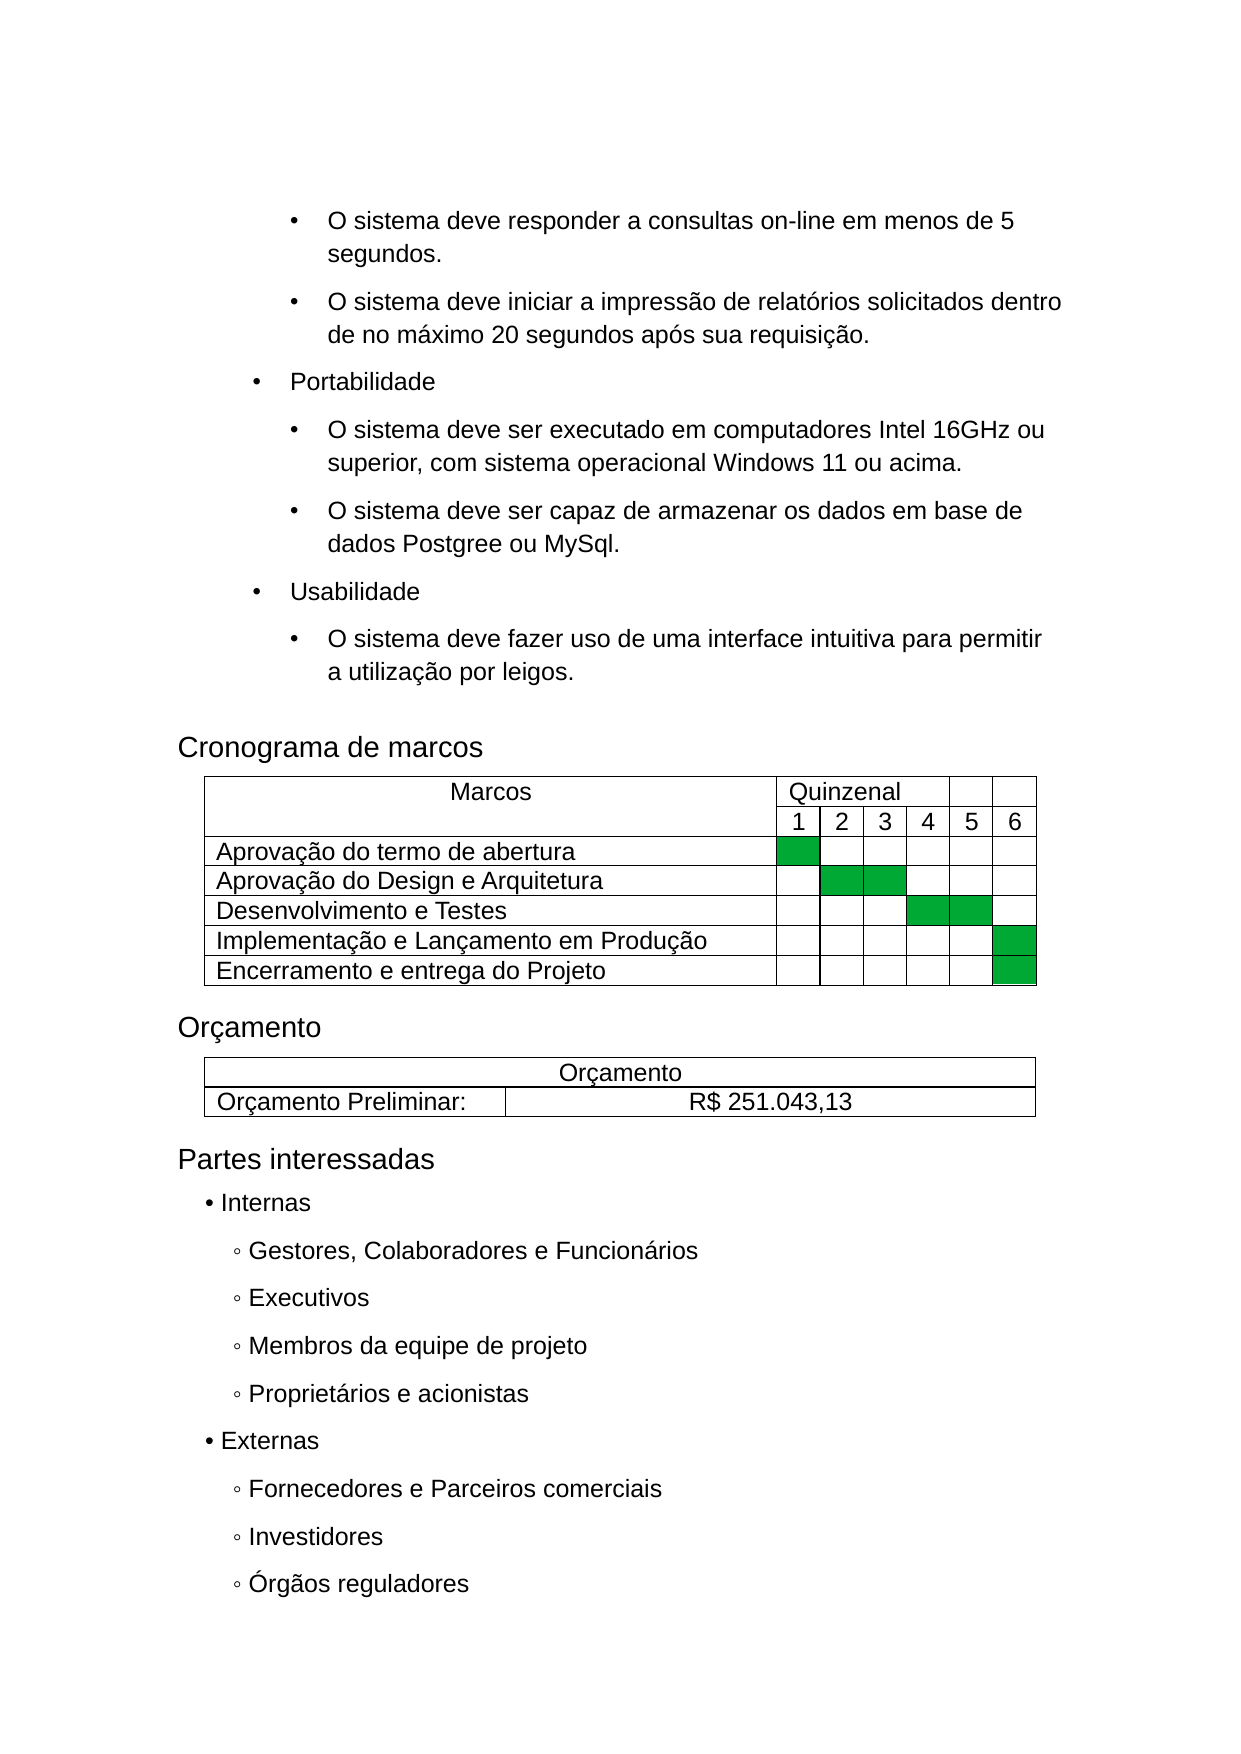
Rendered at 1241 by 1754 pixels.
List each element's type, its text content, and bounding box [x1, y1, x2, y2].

table_cell [864, 837, 906, 865]
list O sistema deve iniciar a impressão de relatórios solicitados dentro de no máximo 20 segundos após sua requisição. [290, 287, 1063, 348]
table_cell 1 [777, 807, 819, 836]
table_header [950, 777, 992, 806]
table_header Quinzenal [777, 777, 949, 806]
table_cell [821, 896, 863, 925]
table_cell 3 [864, 807, 906, 836]
text • Externas [177, 1426, 1063, 1455]
list O sistema deve ser executado em computadores Intel 16GHz ou superior, com sistema operacional Windows 11 ou acima. [290, 415, 1063, 477]
table_cell [777, 866, 819, 895]
table_cell [864, 866, 906, 895]
table_cell [993, 926, 1036, 955]
list O sistema deve fazer uso de uma interface intuitiva para permitir a utilização por leigos. [290, 624, 1063, 686]
table_cell [907, 837, 949, 865]
table_cell [907, 896, 949, 925]
table_header Marcos [205, 777, 776, 836]
table_cell 2 [821, 807, 863, 836]
list O sistema deve responder a consultas on-line em menos de 5 segundos. [290, 206, 1063, 268]
table_cell [864, 896, 906, 925]
table_cell [993, 896, 1036, 925]
text ◦ Membros da equipe de projeto [177, 1331, 1063, 1360]
table_cell 4 [907, 807, 949, 836]
table_cell [821, 956, 863, 984]
table_cell [993, 866, 1036, 895]
table_cell [950, 926, 992, 955]
table_cell [821, 926, 863, 955]
table_cell 5 [950, 807, 992, 836]
table_cell Aprovação do termo de abertura [205, 837, 776, 865]
table_cell [950, 866, 992, 895]
table_cell [777, 896, 819, 925]
table_cell [907, 956, 949, 984]
table_cell R$ 251.043,13 [506, 1088, 1035, 1116]
table_header [993, 777, 1036, 806]
text ◦ Órgãos reguladores [177, 1569, 1063, 1598]
table_cell [950, 956, 992, 984]
table_cell [864, 926, 906, 955]
text • Internas [177, 1188, 1063, 1217]
subtitle Partes interessadas [177, 1142, 1063, 1176]
list Usabilidade [252, 576, 1063, 605]
table_cell [950, 837, 992, 865]
table_cell [777, 926, 819, 955]
text ◦ Executivos [177, 1283, 1063, 1312]
table_cell [950, 896, 992, 925]
table_cell [993, 837, 1036, 865]
table_cell [777, 837, 819, 865]
table_cell [821, 866, 863, 895]
table_cell Aprovação do Design e Arquitetura [205, 866, 776, 895]
subtitle Orçamento [177, 1011, 1063, 1044]
table_header Orçamento [205, 1058, 1035, 1086]
table_cell [907, 926, 949, 955]
table_cell 6 [993, 807, 1036, 836]
subtitle Cronograma de marcos [177, 730, 1063, 763]
table_cell Desenvolvimento e Testes [205, 896, 776, 925]
table_cell [821, 837, 863, 865]
table_cell [993, 956, 1036, 984]
table_cell [907, 866, 949, 895]
table_cell Encerramento e entrega do Projeto [205, 956, 776, 984]
list Portabilidade [252, 367, 1063, 396]
table_cell Implementação e Lançamento em Produção [205, 926, 776, 955]
table_cell Orçamento Preliminar: [205, 1088, 505, 1116]
text ◦ Gestores, Colaboradores e Funcionários [177, 1236, 1063, 1264]
text ◦ Fornecedores e Parceiros comerciais [177, 1474, 1063, 1503]
text ◦ Investidores [177, 1521, 1063, 1550]
table_cell [777, 956, 819, 984]
list O sistema deve ser capaz de armazenar os dados em base de dados Postgree ou MySql. [290, 496, 1063, 558]
table_cell [864, 956, 906, 984]
text ◦ Proprietários e acionistas [177, 1379, 1063, 1407]
